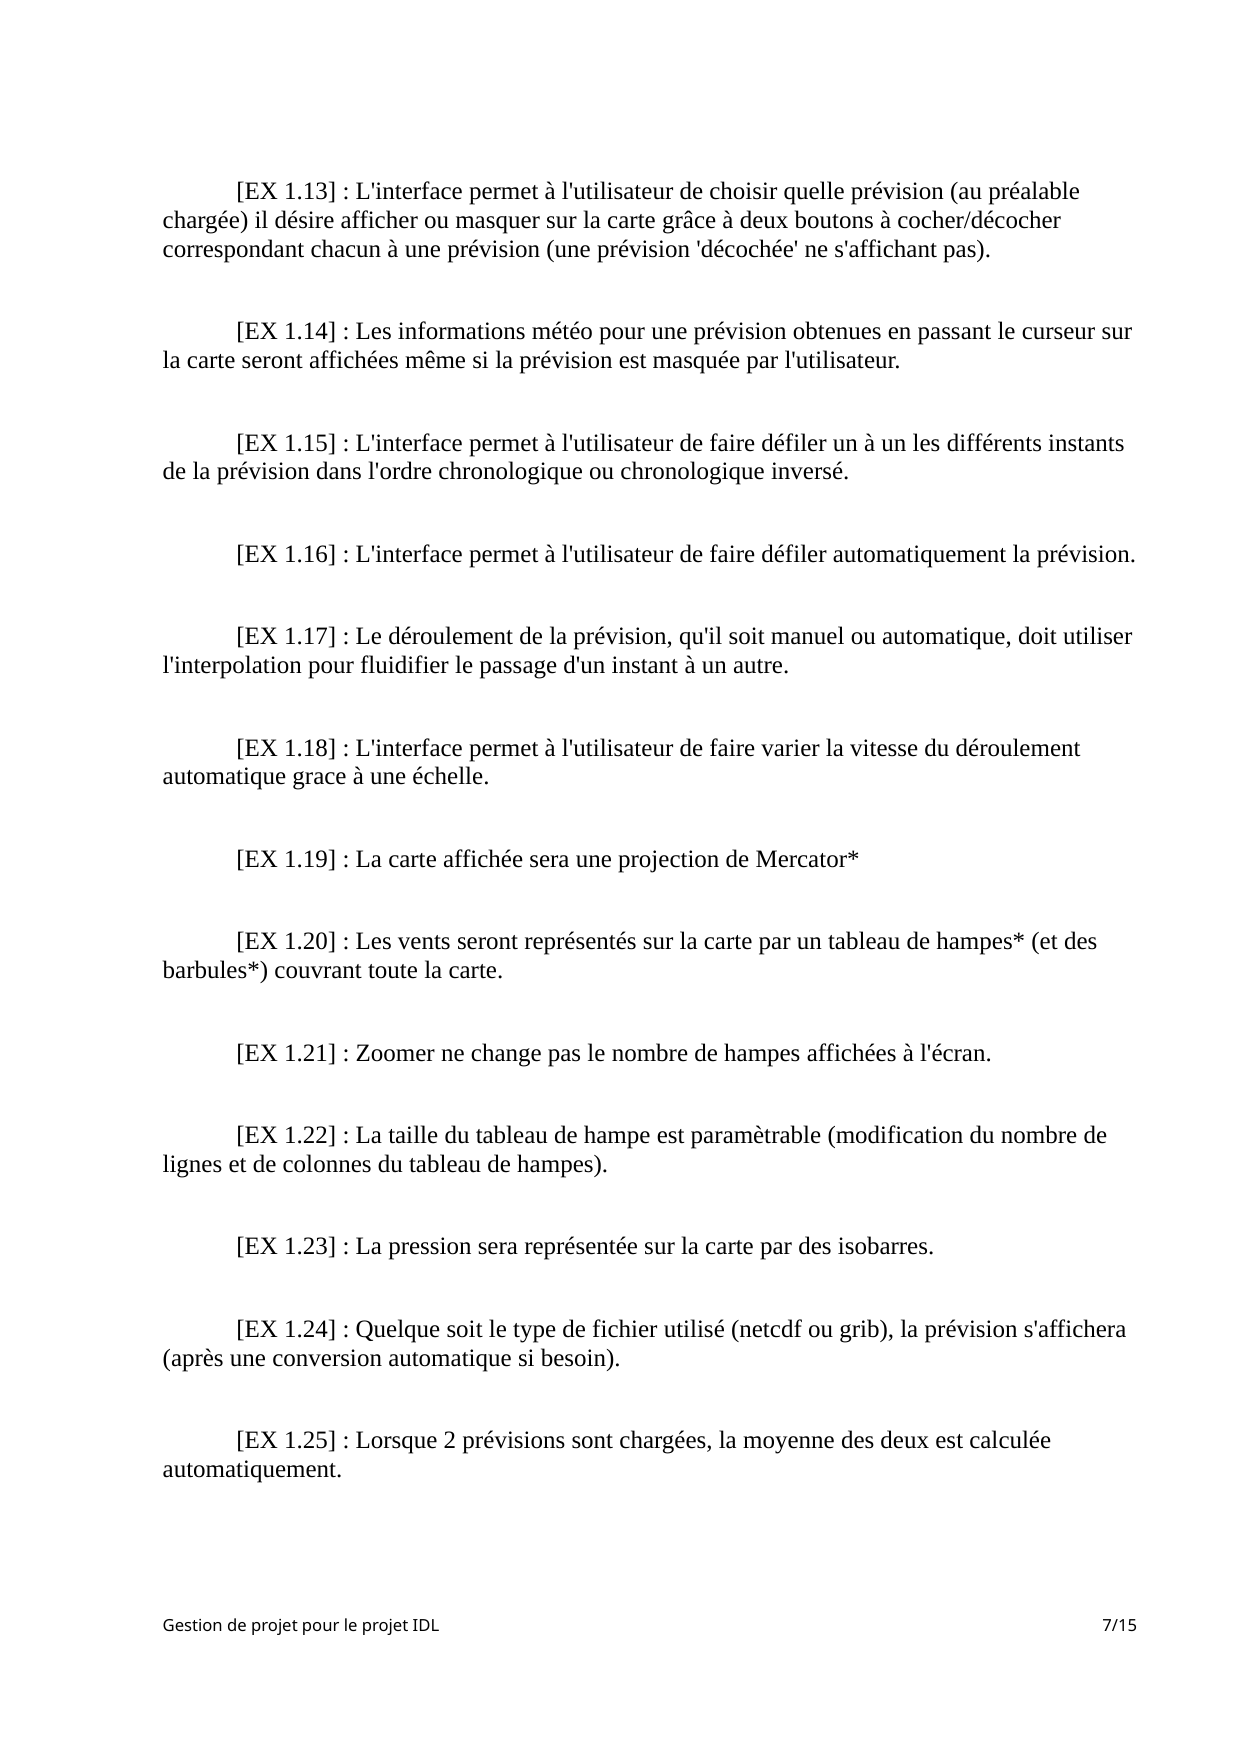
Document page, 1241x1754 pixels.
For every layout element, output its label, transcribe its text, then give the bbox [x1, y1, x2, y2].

text [EX 1.14] : Les informations météo pour une prévision obtenues en passant le curseur sur la carte seront affichées même si la prévision est masquée par l'utilisateur. [162, 316, 1137, 374]
text [EX 1.24] : Quelque soit le type de fichier utilisé (netcdf ou grib), la prévision s'affichera (après une conversion automatique si besoin). [162, 1314, 1137, 1371]
text [EX 1.25] : Lorsque 2 prévisions sont chargées, la moyenne des deux est calculée automatiquement. [162, 1425, 1137, 1483]
text [EX 1.22] : La taille du tableau de hampe est paramètrable (modification du nombre de lignes et de colonnes du tableau de hampes). [162, 1120, 1137, 1178]
text [EX 1.13] : L'interface permet à l'utilisateur de choisir quelle prévision (au préalable chargée) il désire afficher ou masquer sur la carte grâce à deux boutons à cocher/décocher correspondant chacun à une prévision (une prévision 'décochée' ne s'affichant pas). [162, 176, 1137, 263]
text [EX 1.15] : L'interface permet à l'utilisateur de faire défiler un à un les différents instants de la prévision dans l'ordre chronologique ou chronologique inversé. [162, 428, 1137, 485]
text [EX 1.18] : L'interface permet à l'utilisateur de faire varier la vitesse du déroulement automatique grace à une échelle. [162, 733, 1137, 790]
text [EX 1.20] : Les vents seront représentés sur la carte par un tableau de hampes* (et des barbules*) couvrant toute la carte. [162, 926, 1137, 984]
text [EX 1.19] : La carte affichée sera une projection de Mercator* [162, 844, 1137, 873]
text [EX 1.16] : L'interface permet à l'utilisateur de faire défiler automatiquement la prévision. [162, 539, 1137, 568]
text [EX 1.21] : Zoomer ne change pas le nombre de hampes affichées à l'écran. [162, 1038, 1137, 1066]
text [EX 1.23] : La pression sera représentée sur la carte par des isobarres. [162, 1231, 1137, 1260]
text [EX 1.17] : Le déroulement de la prévision, qu'il soit manuel ou automatique, doit utiliser l'interpolation pour fluidifier le passage d'un instant à un autre. [162, 621, 1137, 679]
